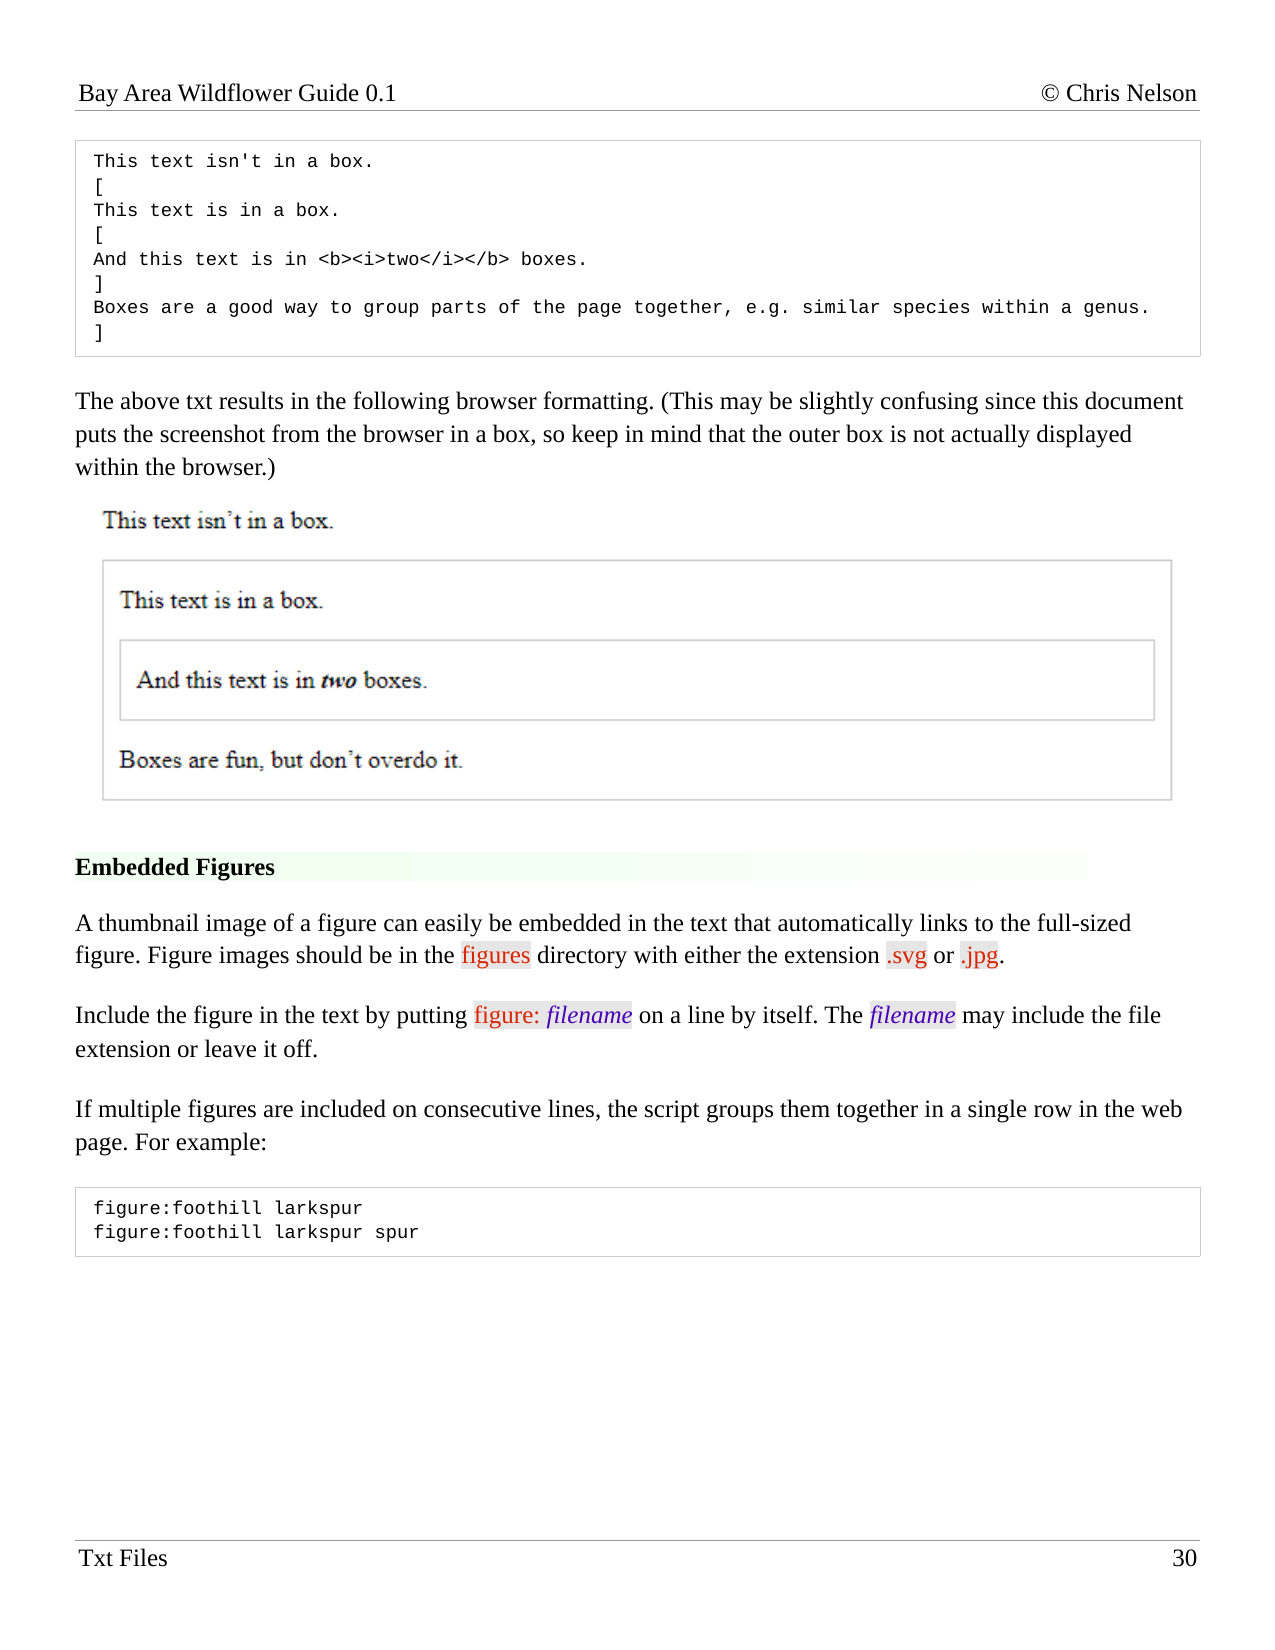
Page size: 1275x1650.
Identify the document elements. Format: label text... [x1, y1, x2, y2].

subtitle Embedded Figures [75, 852, 1200, 881]
text ] [76, 311, 1200, 356]
text Include the figure in the text by putting figure: filename on a line by itself. The filename may include the file extension or leave it off. [75, 1001, 1200, 1062]
text This text is in a box. [76, 189, 1200, 213]
text The above txt results in the following browser formatting. (This may be slightly confusing since this document puts the screenshot from the browser in a box, so keep in mind that the outer box is not actually displayed within the browser.) [75, 386, 1200, 481]
text figure:foothill larkspur figure:foothill larkspur spur [76, 1188, 1200, 1256]
text This text isn't in a box. [76, 141, 1200, 164]
text [ [76, 213, 1200, 237]
text A thumbnail image of a figure can easily be embedded in the text that automatically links to the full-sized figure. Figure images should be in the figures directory with either the extension .svg or .jpg. [75, 908, 1200, 969]
text [ [76, 164, 1200, 189]
text Boxes are a good way to group parts of the page together, e.g. similar species within a genus. [76, 286, 1200, 311]
text ] [76, 262, 1200, 286]
text If multiple figures are included on consecutive lines, the script groups them together in a single row in the web page. For example: [75, 1094, 1200, 1155]
picture [90, 491, 1185, 815]
text And this text is in <b><i>two</i></b> boxes. [76, 237, 1200, 262]
